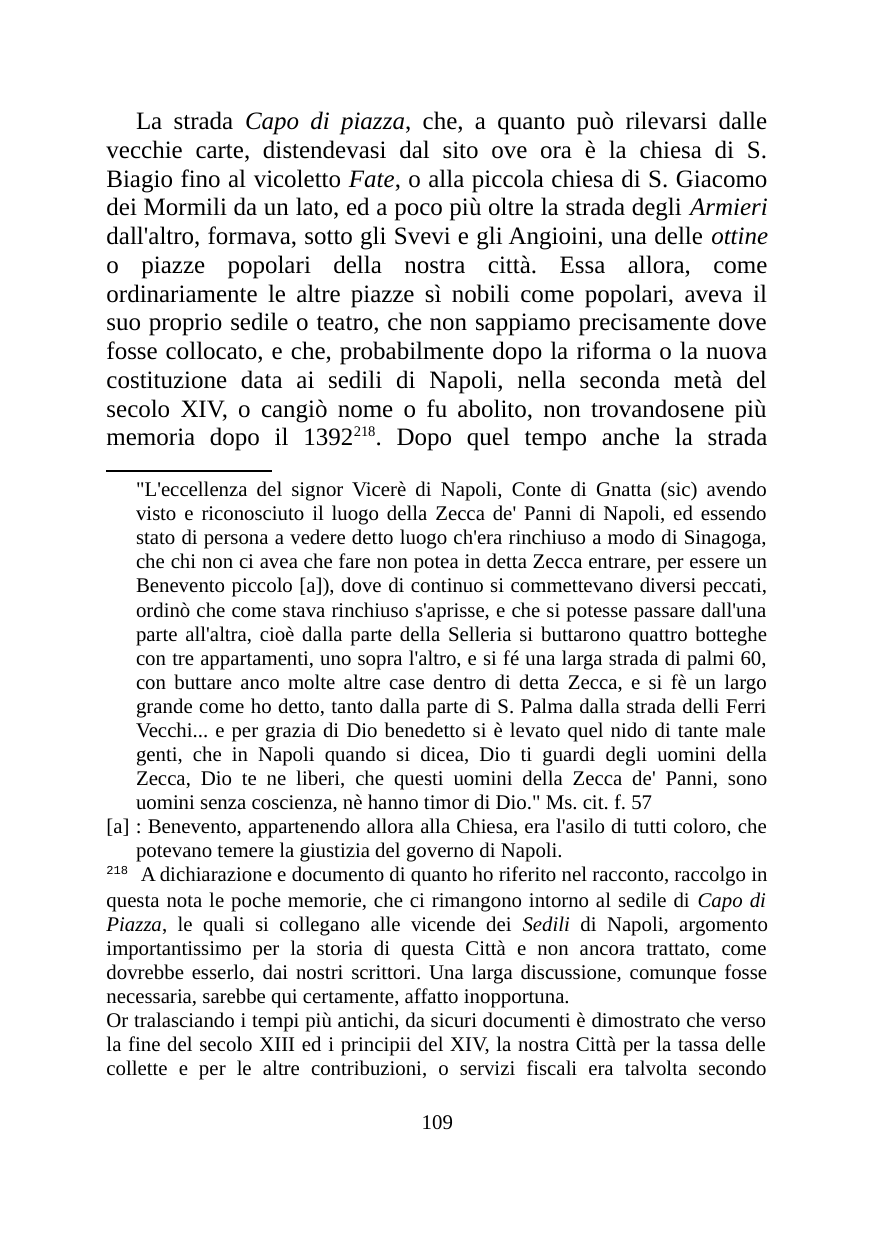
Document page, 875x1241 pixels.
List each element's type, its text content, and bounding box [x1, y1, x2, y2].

text La strada Capo di piazza, che, a quanto può rilevarsi dalle vecchie carte, distendevasi dal sito ove ora è la chiesa di S. Biagio fino al vicoletto Fate, o alla piccola chiesa di S. Giacomo dei Mormili da un lato, ed a poco più oltre la strada degli Armieri dall'altro, formava, sotto gli Svevi e gli Angioini, una delle ottine o piazze popolari della nostra città. Essa allora, come ordinariamente le altre piazze sì nobili come popolari, aveva il suo proprio sedile o teatro, che non sappiamo precisamente dove fosse collocato, e che, probabilmente dopo la riforma o la nuova costituzione data ai sedili di Napoli, nella seconda metà del secolo XIV, o cangiò nome o fu abolito, non trovandosene più memoria dopo il 1392. Dopo quel tempo anche la strada [106, 106, 768, 451]
text Or tralasciando i tempi più antichi, da sicuri documenti è dimostrato che verso la fine del secolo XIII ed i principii del XIV, la nostra Città per la tassa delle collette e per le altre contribuzioni, o servizi fiscali era talvolta secondo [106, 1008, 768, 1080]
text "L'eccellenza del signor Vicerè di Napoli, Conte di Gnatta (sic) avendo visto e riconosciuto il luogo della Zecca de' Panni di Napoli, ed essendo stato di persona a vedere detto luogo ch'era rinchiuso a modo di Sinagoga, che chi non ci avea che fare non potea in detta Zecca entrare, per essere un Benevento piccolo [a]), dove di continuo si commettevano diversi peccati, ordinò che come stava rinchiuso s'aprisse, e che si potesse passare dall'una parte all'altra, cioè dalla parte della Selleria si buttarono quattro botteghe con tre appartamenti, uno sopra l'altro, e si fé una larga strada di palmi 60, con buttare anco molte altre case dentro di detta Zecca, e si fè un largo grande come ho detto, tanto dalla parte di S. Palma dalla strada delli Ferri Vecchi... e per grazia di Dio benedetto si è levato quel nido di tante male genti, che in Napoli quando si dicea, Dio ti guardi degli uomini della Zecca, Dio te ne liberi, che questi uomini della Zecca de' Panni, sono uomini senza coscienza, nè hanno timor di Dio." Ms. cit. f. 57 [106, 477, 768, 814]
text [a] : Benevento, appartenendo allora alla Chiesa, era l'asilo di tutti coloro, che potevano temere la giustizia del governo di Napoli. [106, 814, 768, 862]
text A dichiarazione e documento di quanto ho riferito nel racconto, raccolgo in questa nota le poche memorie, che ci rimangono intorno al sedile di Capo di Piazza, le quali si collegano alle vicende dei Sedili di Napoli, argomento importantissimo per la storia di questa Città e non ancora trattato, come dovrebbe esserlo, dai nostri scrittori. Una larga discussione, comunque fosse necessaria, sarebbe qui certamente, affatto inopportuna. [106, 862, 768, 1008]
